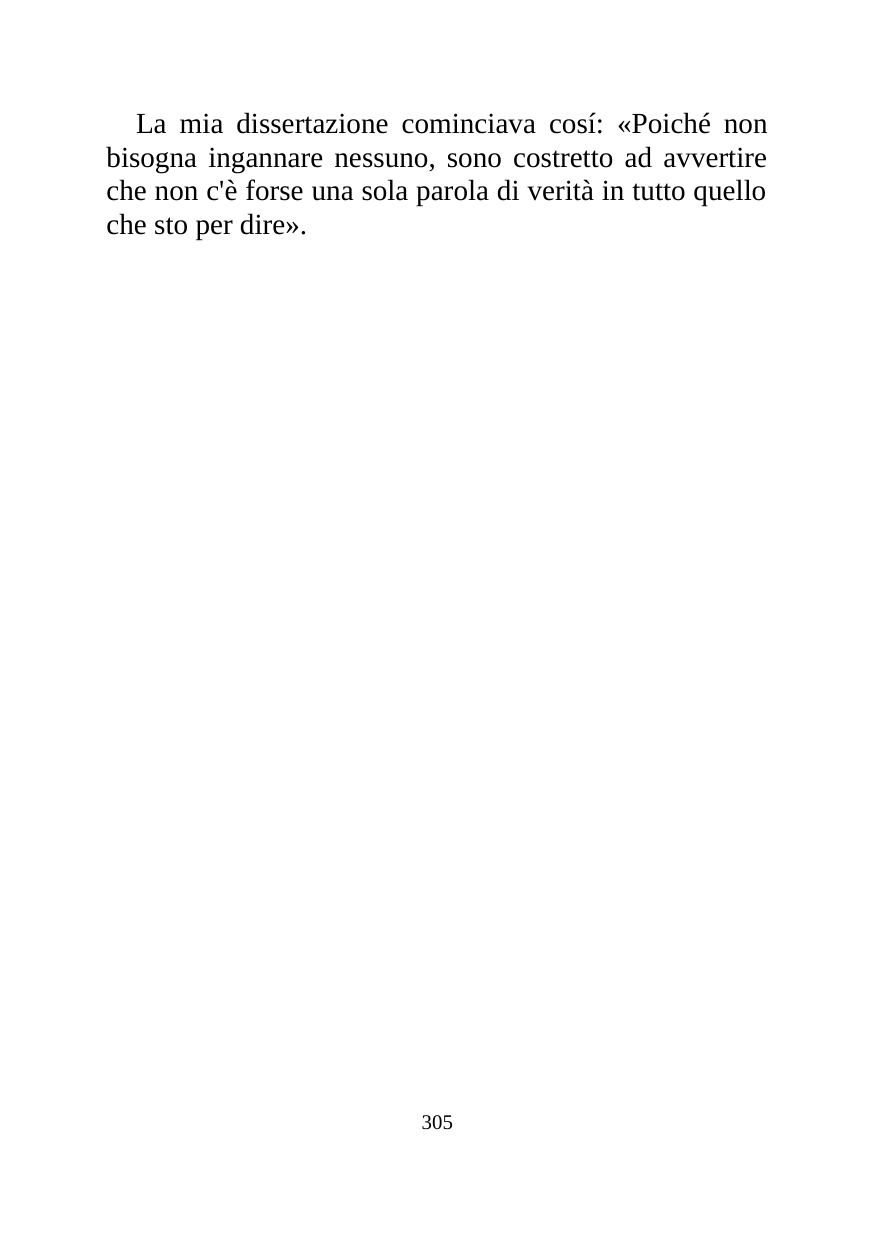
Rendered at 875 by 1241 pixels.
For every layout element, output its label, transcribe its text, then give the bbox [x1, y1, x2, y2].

text La mia dissertazione cominciava cosí: «Poiché non bisogna ingannare nessuno, sono costretto ad avvertire che non c'è forse una sola parola di verità in tutto quello che sto per dire». [106, 106, 768, 240]
